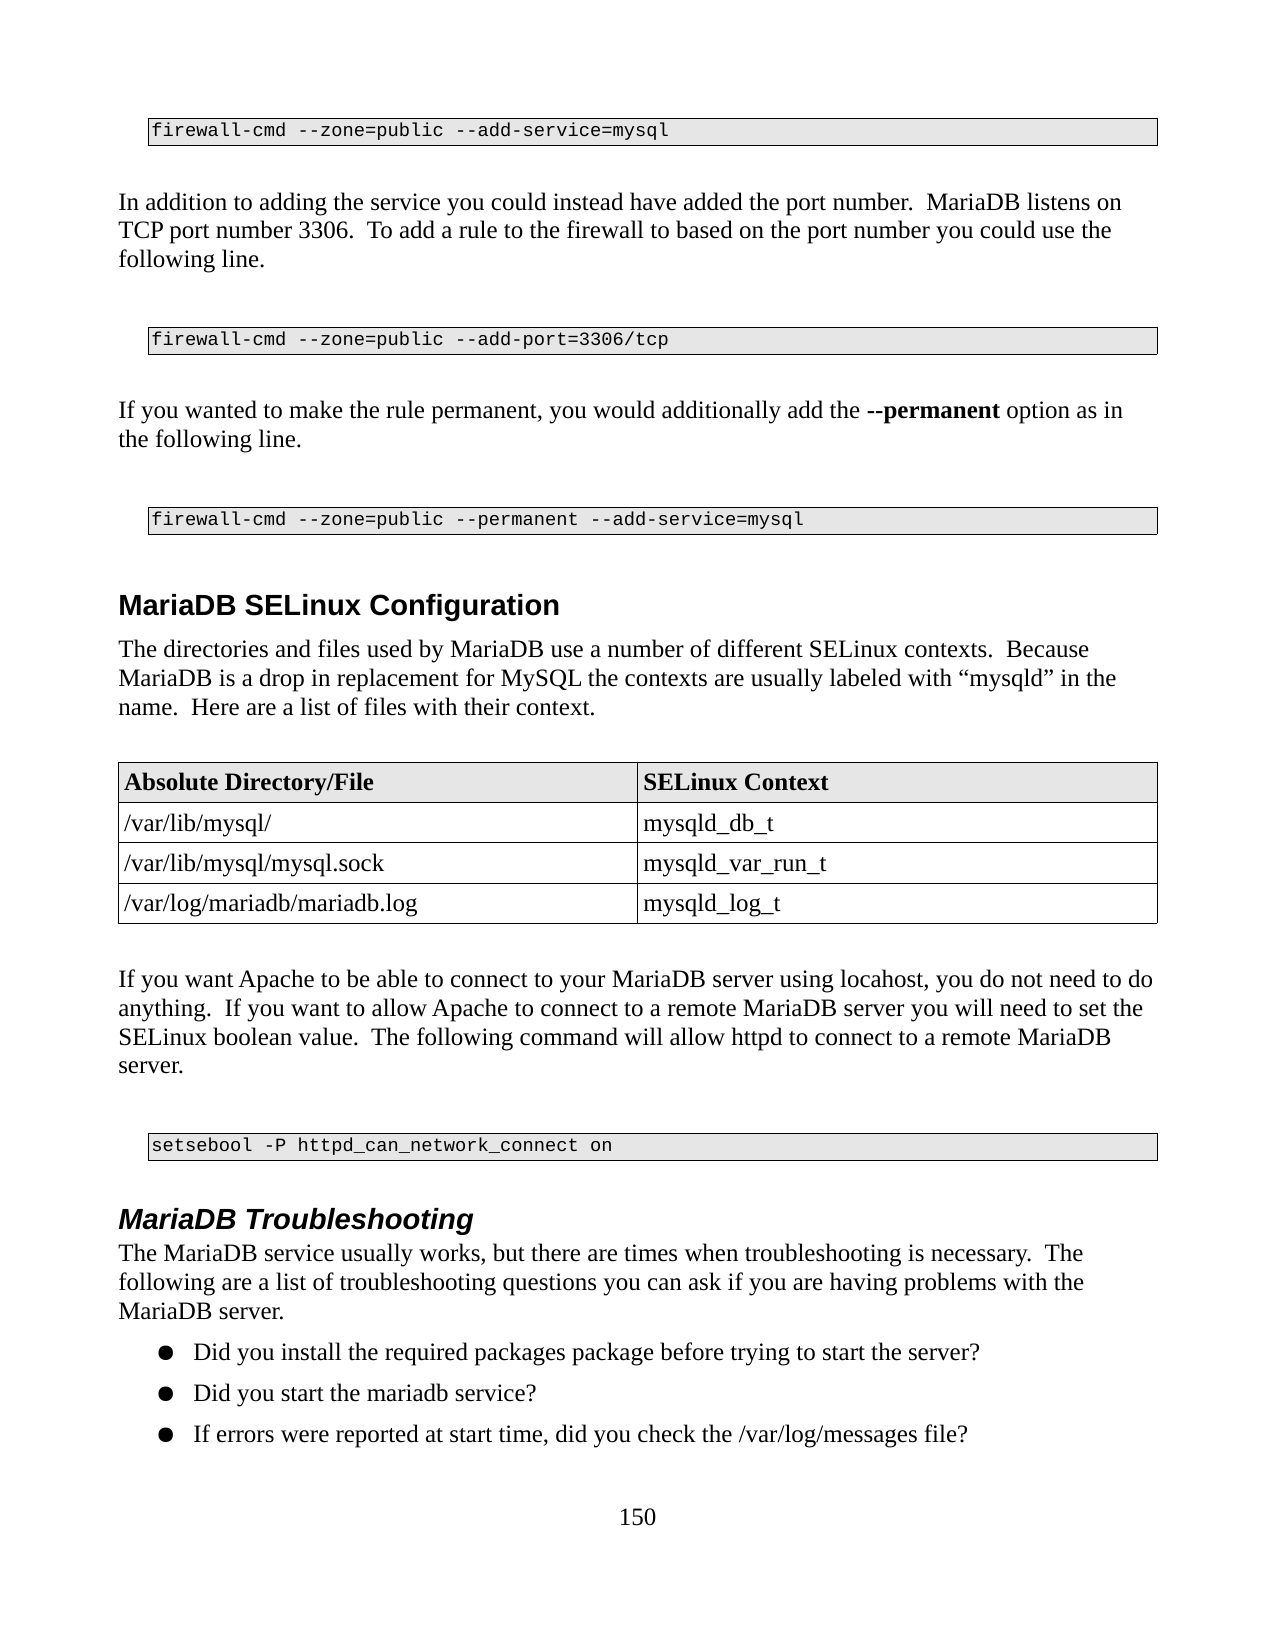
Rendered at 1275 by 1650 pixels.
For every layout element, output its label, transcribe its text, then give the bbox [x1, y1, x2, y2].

list Did you install the required packages package before trying to start the server? [156, 1337, 1157, 1366]
text firewall-cmd --zone=public --add-port=3306/tcp [149, 328, 1157, 354]
subtitle MariaDB SELinux Configuration [118, 588, 1157, 622]
table_cell mysqld_db_t [638, 803, 1157, 842]
text firewall-cmd --zone=public --add-service=mysql [149, 119, 1157, 145]
table_cell /var/log/mariadb/mariadb.log [119, 884, 637, 923]
text In addition to adding the service you could instead have added the port number. MariaDB listens on TCP port number 3306. To add a rule to the firewall to based on the port number you could use the following line. [118, 187, 1157, 273]
table_header Absolute Directory/File [119, 763, 637, 802]
text If you wanted to make the rule permanent, you would additionally add the --permanent option as in the following line. [118, 396, 1157, 453]
table_cell mysqld_var_run_t [638, 843, 1157, 883]
table_cell mysqld_log_t [638, 884, 1157, 923]
table_cell /var/lib/mysql/mysql.sock [119, 843, 637, 883]
table_header SELinux Context [638, 763, 1157, 802]
list Did you start the mariadb service? [156, 1378, 1157, 1407]
table_cell /var/lib/mysql/ [119, 803, 637, 842]
text The MariaDB service usually works, but there are times when troubleshooting is necessary. The following are a list of troubleshooting questions you can ask if you are having problems with the MariaDB server. [118, 1238, 1157, 1324]
text firewall-cmd --zone=public --permanent --add-service=mysql [149, 508, 1157, 534]
text setsebool -P httpd_can_network_connect on [149, 1134, 1157, 1160]
text If you want Apache to be able to connect to your MariaDB server using locahost, you do not need to do anything. If you want to allow Apache to connect to a remote MariaDB server you will need to set the SELinux boolean value. The following command will allow httpd to connect to a remote MariaDB server. [118, 964, 1157, 1079]
list If errors were reported at start time, did you check the /var/log/messages file? [156, 1419, 1157, 1448]
text The directories and files used by MariaDB use a number of different SELinux contexts. Because MariaDB is a drop in replacement for MySQL the contexts are usually labeled with “mysqld” in the name. Here are a list of files with their context. [118, 634, 1157, 720]
subtitle MariaDB Troubleshooting [118, 1202, 1157, 1235]
